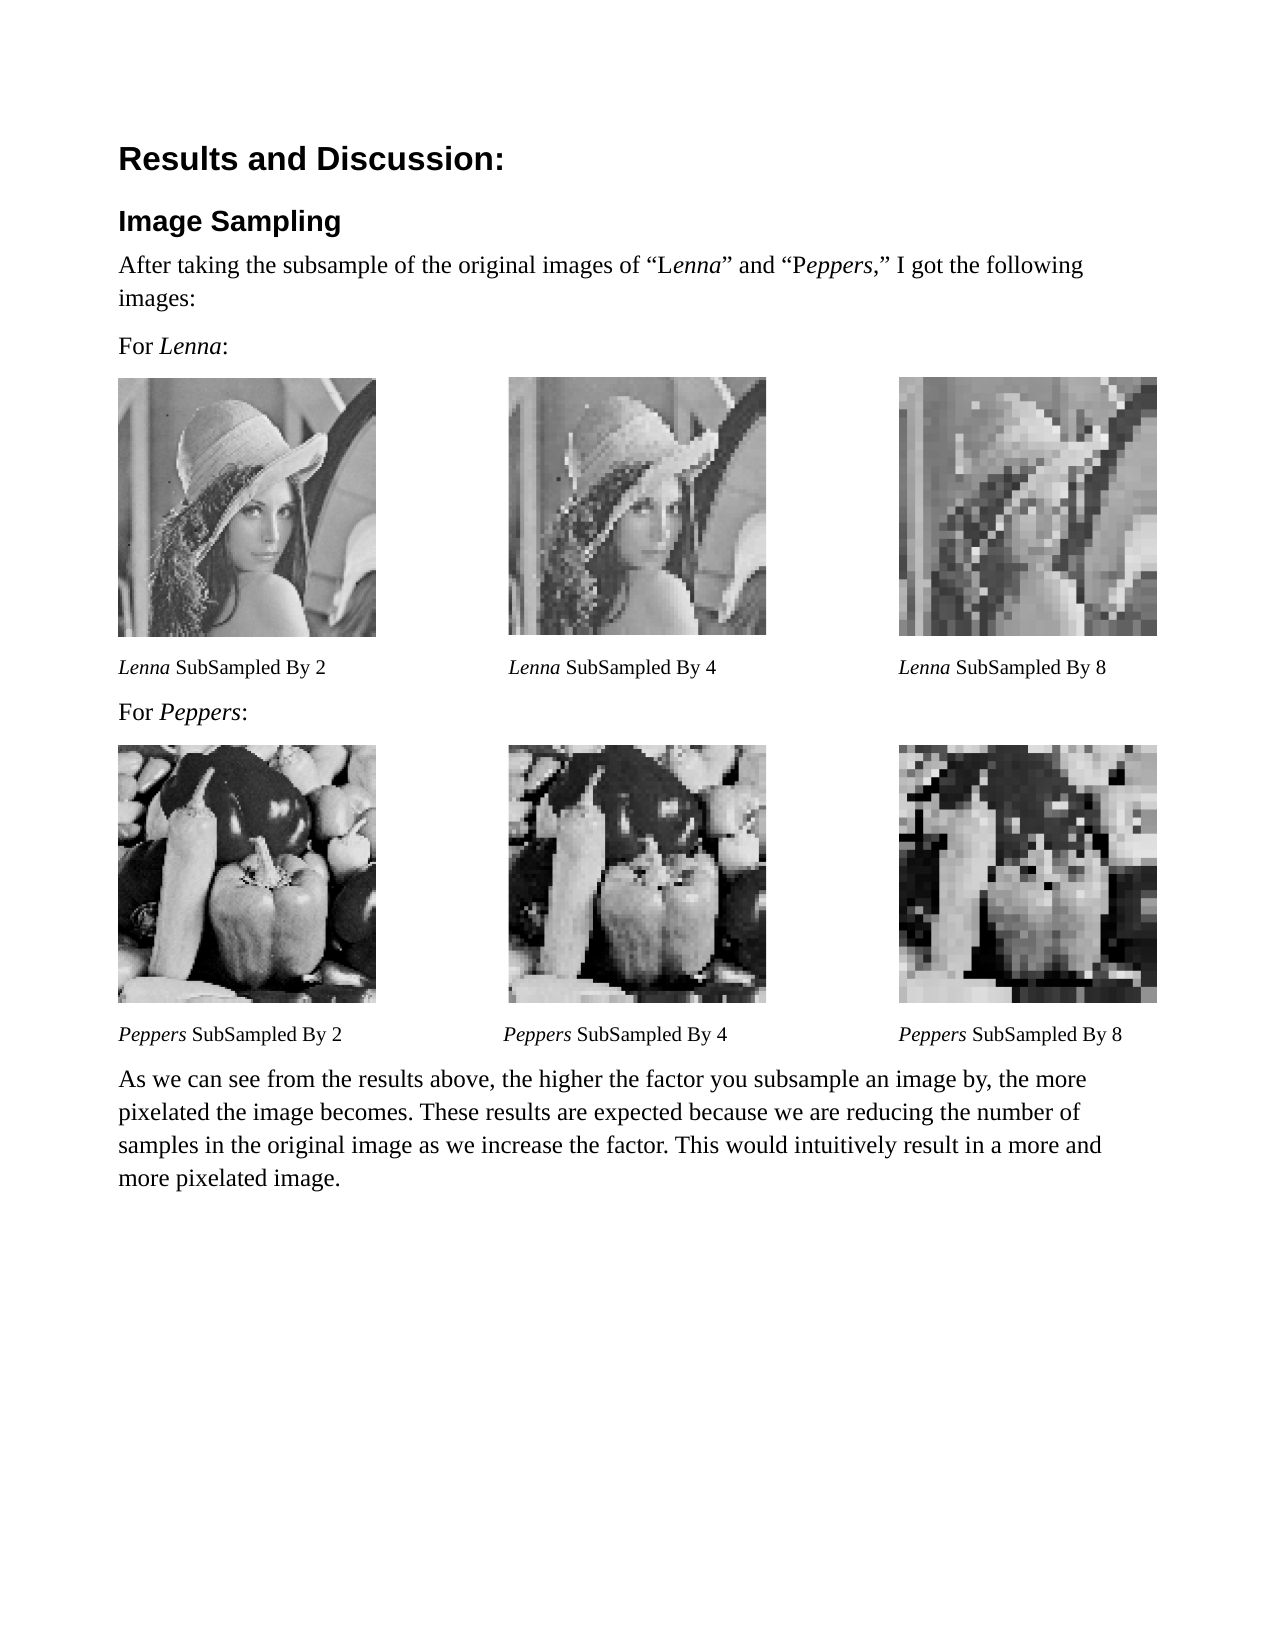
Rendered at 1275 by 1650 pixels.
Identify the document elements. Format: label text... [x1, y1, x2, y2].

picture [118, 378, 376, 637]
picture [899, 377, 1157, 636]
text Lenna SubSampled By 2 Lenna SubSampled By 4 Lenna SubSampled By 8 [118, 637, 1157, 679]
picture [118, 745, 376, 1003]
subtitle Image Sampling [118, 204, 1157, 238]
subtitle Results and Discussion: [118, 139, 1157, 177]
picture [508, 377, 767, 635]
text Peppers SubSampled By 2 Peppers SubSampled By 4 Peppers SubSampled By 8 [118, 1003, 1157, 1046]
text For Peppers: [118, 697, 1157, 726]
picture [899, 745, 1157, 1003]
text After taking the subsample of the original images of “Lenna” and “Peppers,” I got the following images: [118, 251, 1157, 312]
text As we can see from the results above, the higher the factor you subsample an image by, the more pixelated the image becomes. These results are expected because we are reducing the number of samples in the original image as we increase the factor. This would intuitively result in a more and more pixelated image. [118, 1064, 1157, 1192]
text For Lenna: [118, 331, 1157, 360]
picture [508, 745, 767, 1003]
